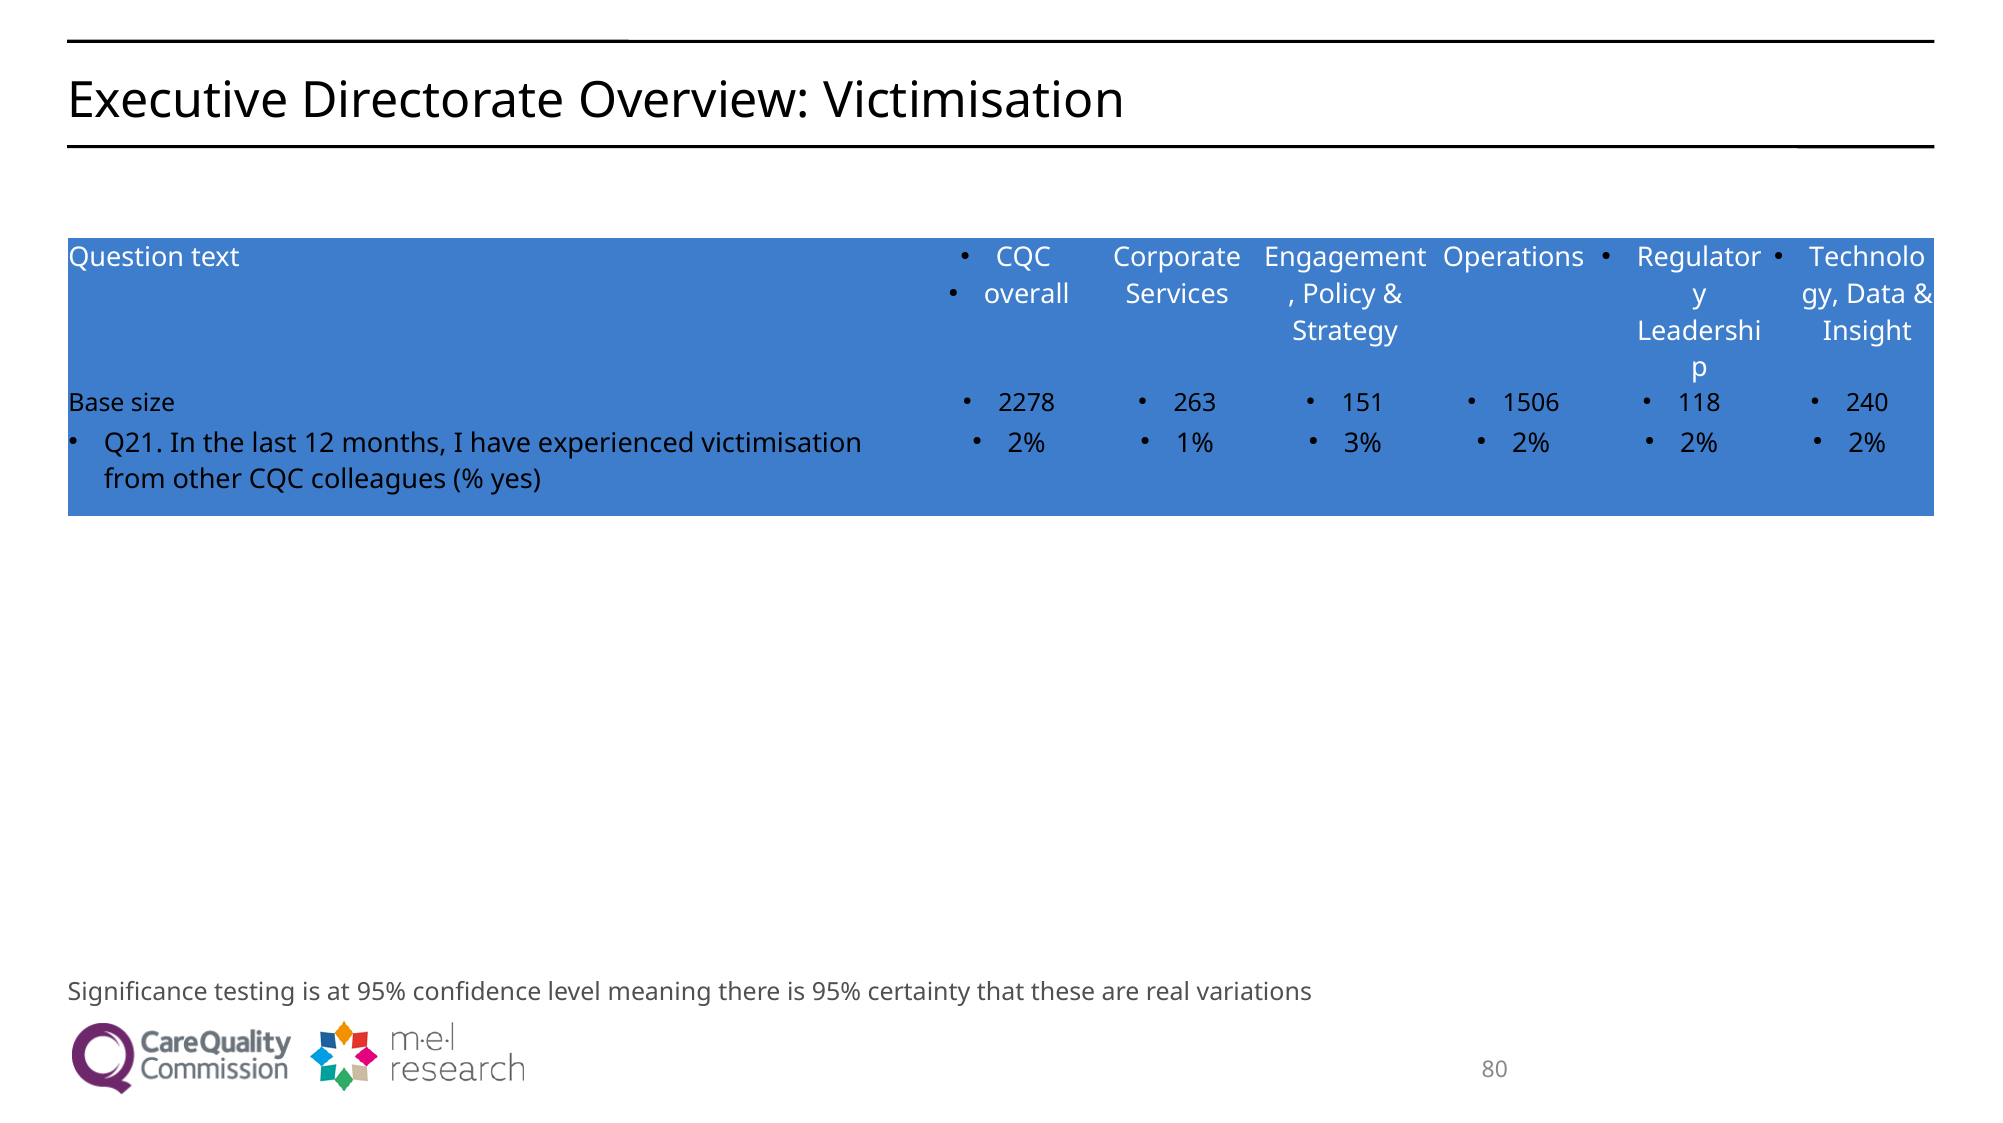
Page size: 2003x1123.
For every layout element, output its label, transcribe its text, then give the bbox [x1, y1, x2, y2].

picture [70, 1021, 294, 1097]
table_cell 240 [1766, 385, 1934, 423]
table_cell 151 [1261, 385, 1429, 423]
table_header Technology, Data & Insight [1766, 238, 1934, 385]
picture [310, 1021, 524, 1091]
table_cell 1% [1093, 423, 1261, 516]
table_cell 2% [1598, 423, 1766, 516]
title Executive Directorate Overview: Victimisation [67, 48, 1935, 136]
table_cell 2% [1429, 423, 1598, 516]
table_header Question text [68, 238, 925, 385]
table_cell 1506 [1429, 385, 1598, 423]
table_cell 3% [1261, 423, 1429, 516]
table_cell 2% [1766, 423, 1934, 516]
table_header Corporate Services [1093, 238, 1261, 385]
table_cell Q21. In the last 12 months, I have experienced victimisation from other CQC colleagues (% yes) [68, 423, 925, 516]
table_header Operations [1429, 238, 1598, 385]
table_cell 118 [1598, 385, 1766, 423]
table_cell 263 [1093, 385, 1261, 423]
table_cell 2278 [925, 385, 1093, 423]
table_header Regulatory Leadership [1598, 238, 1766, 385]
table_header CQC overall [925, 238, 1093, 385]
slide_number 80 [1466, 1039, 1934, 1100]
table_cell Base size [68, 385, 925, 423]
table_cell 2% [925, 423, 1093, 516]
table_header Engagement, Policy & Strategy [1261, 238, 1429, 385]
text_box Significance testing is at 95% confidence level meaning there is 95% certainty that these are real variations [53, 964, 1411, 1006]
